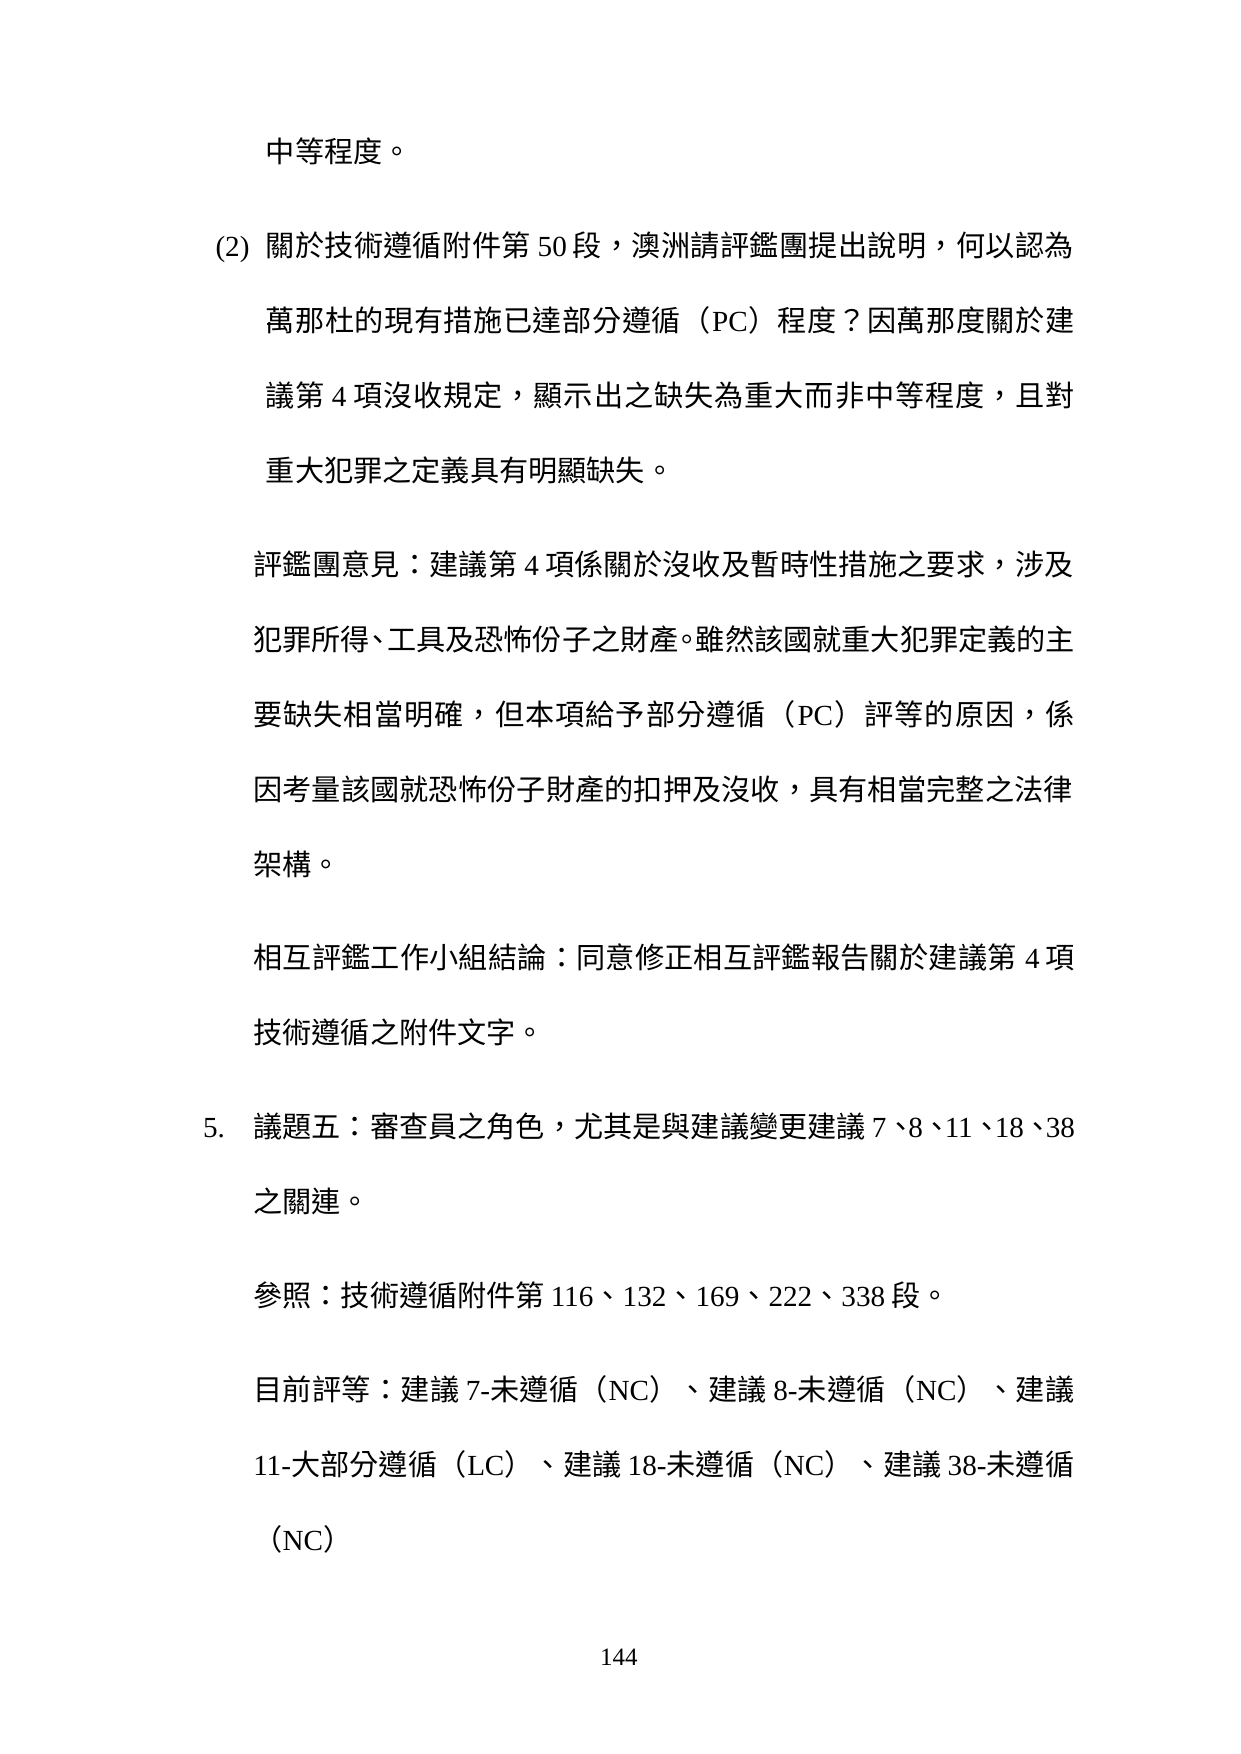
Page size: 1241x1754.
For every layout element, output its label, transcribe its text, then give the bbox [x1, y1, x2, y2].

text 相互評鑑工作小組結論：同意修正相互評鑑報告關於建議第4項技術遵循之附件文字。 [253, 918, 1075, 1068]
text 參照：技術遵循附件第116、132、169、222、338段。 [253, 1256, 1075, 1331]
text 評鑑團意見：建議第4項係關於沒收及暫時性措施之要求，涉及犯罪所得、工具及恐怖份子之財產。雖然該國就重大犯罪定義的主要缺失相當明確，但本項給予部分遵循（PC）評等的原因，係因考量該國就恐怖份子財產的扣押及沒收，具有相當完整之法律架構。 [253, 525, 1075, 900]
list 關於技術遵循附件第50段，澳洲請評鑑團提出說明，何以認為萬那杜的現有措施已達部分遵循（PC）程度？因萬那度關於建議第4項沒收規定，顯示出之缺失為重大而非中等程度，且對重大犯罪之定義具有明顯缺失。 [215, 206, 1075, 506]
list 中等程度。 [215, 112, 1075, 187]
list 議題五：審查員之角色，尤其是與建議變更建議7、8、11、18、38之關連。 [203, 1087, 1075, 1237]
text 目前評等：建議7-未遵循（NC）、建議8-未遵循（NC）、建議11-大部分遵循（LC）、建議18-未遵循（NC）、建議38-未遵循（NC） [253, 1350, 1075, 1575]
